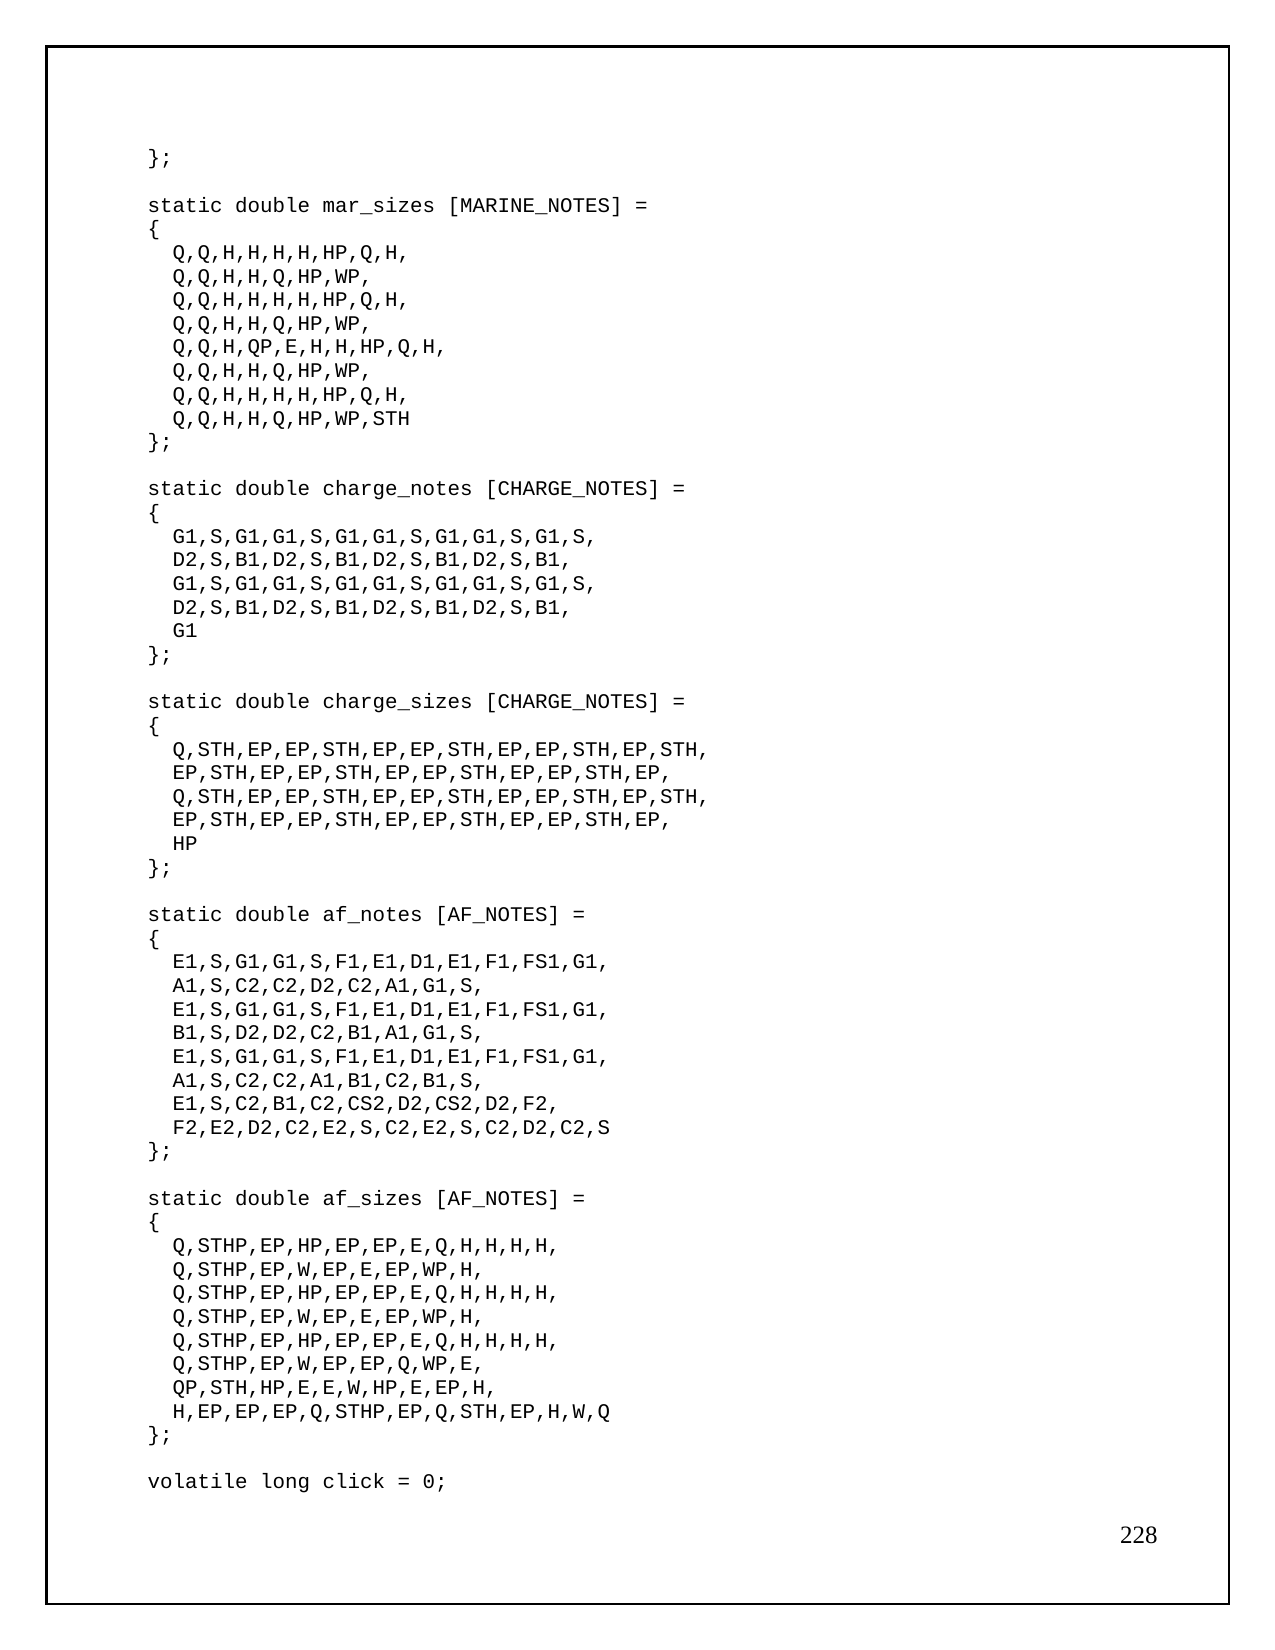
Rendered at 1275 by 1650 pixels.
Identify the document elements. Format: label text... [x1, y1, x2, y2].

text Q,STHP,EP,W,EP,E,EP,WP,H, [147, 1306, 1158, 1330]
text A1,S,C2,C2,A1,B1,C2,B1,S, [147, 1069, 1158, 1093]
text }; [147, 147, 1158, 171]
text { [147, 218, 1158, 242]
text E1,S,C2,B1,C2,CS2,D2,CS2,D2,F2, [147, 1093, 1158, 1117]
text E1,S,G1,G1,S,F1,E1,D1,E1,F1,FS1,G1, [147, 951, 1158, 975]
text G1 [147, 620, 1158, 644]
text }; [147, 644, 1158, 668]
text { [147, 928, 1158, 951]
text Q,Q,H,QP,E,H,H,HP,Q,H, [147, 337, 1158, 360]
text { [147, 1211, 1158, 1235]
text B1,S,D2,D2,C2,B1,A1,G1,S, [147, 1022, 1158, 1046]
text EP,STH,EP,EP,STH,EP,EP,STH,EP,EP,STH,EP, [147, 809, 1158, 833]
text }; [147, 1424, 1158, 1448]
text static double af_sizes [AF_NOTES] = [147, 1188, 1158, 1211]
text Q,STHP,EP,HP,EP,EP,E,Q,H,H,H,H, [147, 1330, 1158, 1353]
text E1,S,G1,G1,S,F1,E1,D1,E1,F1,FS1,G1, [147, 999, 1158, 1022]
text QP,STH,HP,E,E,W,HP,E,EP,H, [147, 1377, 1158, 1401]
text Q,STHP,EP,W,EP,E,EP,WP,H, [147, 1259, 1158, 1282]
text }; [147, 431, 1158, 455]
text HP [147, 833, 1158, 857]
text D2,S,B1,D2,S,B1,D2,S,B1,D2,S,B1, [147, 597, 1158, 620]
text H,EP,EP,EP,Q,STHP,EP,Q,STH,EP,H,W,Q [147, 1401, 1158, 1424]
text volatile long click = 0; [147, 1472, 1158, 1495]
text Q,STHP,EP,W,EP,EP,Q,WP,E, [147, 1353, 1158, 1377]
text }; [147, 857, 1158, 880]
text Q,Q,H,H,Q,HP,WP, [147, 360, 1158, 384]
text G1,S,G1,G1,S,G1,G1,S,G1,G1,S,G1,S, [147, 573, 1158, 597]
text Q,Q,H,H,Q,HP,WP, [147, 313, 1158, 337]
text Q,Q,H,H,Q,HP,WP, [147, 266, 1158, 289]
text G1,S,G1,G1,S,G1,G1,S,G1,G1,S,G1,S, [147, 526, 1158, 549]
text static double charge_sizes [CHARGE_NOTES] = [147, 691, 1158, 715]
text Q,Q,H,H,Q,HP,WP,STH [147, 407, 1158, 431]
text EP,STH,EP,EP,STH,EP,EP,STH,EP,EP,STH,EP, [147, 762, 1158, 786]
text { [147, 715, 1158, 738]
text D2,S,B1,D2,S,B1,D2,S,B1,D2,S,B1, [147, 549, 1158, 573]
text static double charge_notes [CHARGE_NOTES] = [147, 478, 1158, 502]
text Q,Q,H,H,H,H,HP,Q,H, [147, 289, 1158, 313]
text Q,Q,H,H,H,H,HP,Q,H, [147, 384, 1158, 407]
text static double mar_sizes [MARINE_NOTES] = [147, 195, 1158, 218]
text }; [147, 1141, 1158, 1164]
text A1,S,C2,C2,D2,C2,A1,G1,S, [147, 975, 1158, 999]
text F2,E2,D2,C2,E2,S,C2,E2,S,C2,D2,C2,S [147, 1117, 1158, 1141]
text Q,STHP,EP,HP,EP,EP,E,Q,H,H,H,H, [147, 1235, 1158, 1259]
text Q,STH,EP,EP,STH,EP,EP,STH,EP,EP,STH,EP,STH, [147, 738, 1158, 762]
text Q,STH,EP,EP,STH,EP,EP,STH,EP,EP,STH,EP,STH, [147, 786, 1158, 809]
text { [147, 502, 1158, 526]
text static double af_notes [AF_NOTES] = [147, 904, 1158, 928]
text Q,Q,H,H,H,H,HP,Q,H, [147, 242, 1158, 266]
text Q,STHP,EP,HP,EP,EP,E,Q,H,H,H,H, [147, 1282, 1158, 1306]
text E1,S,G1,G1,S,F1,E1,D1,E1,F1,FS1,G1, [147, 1046, 1158, 1069]
